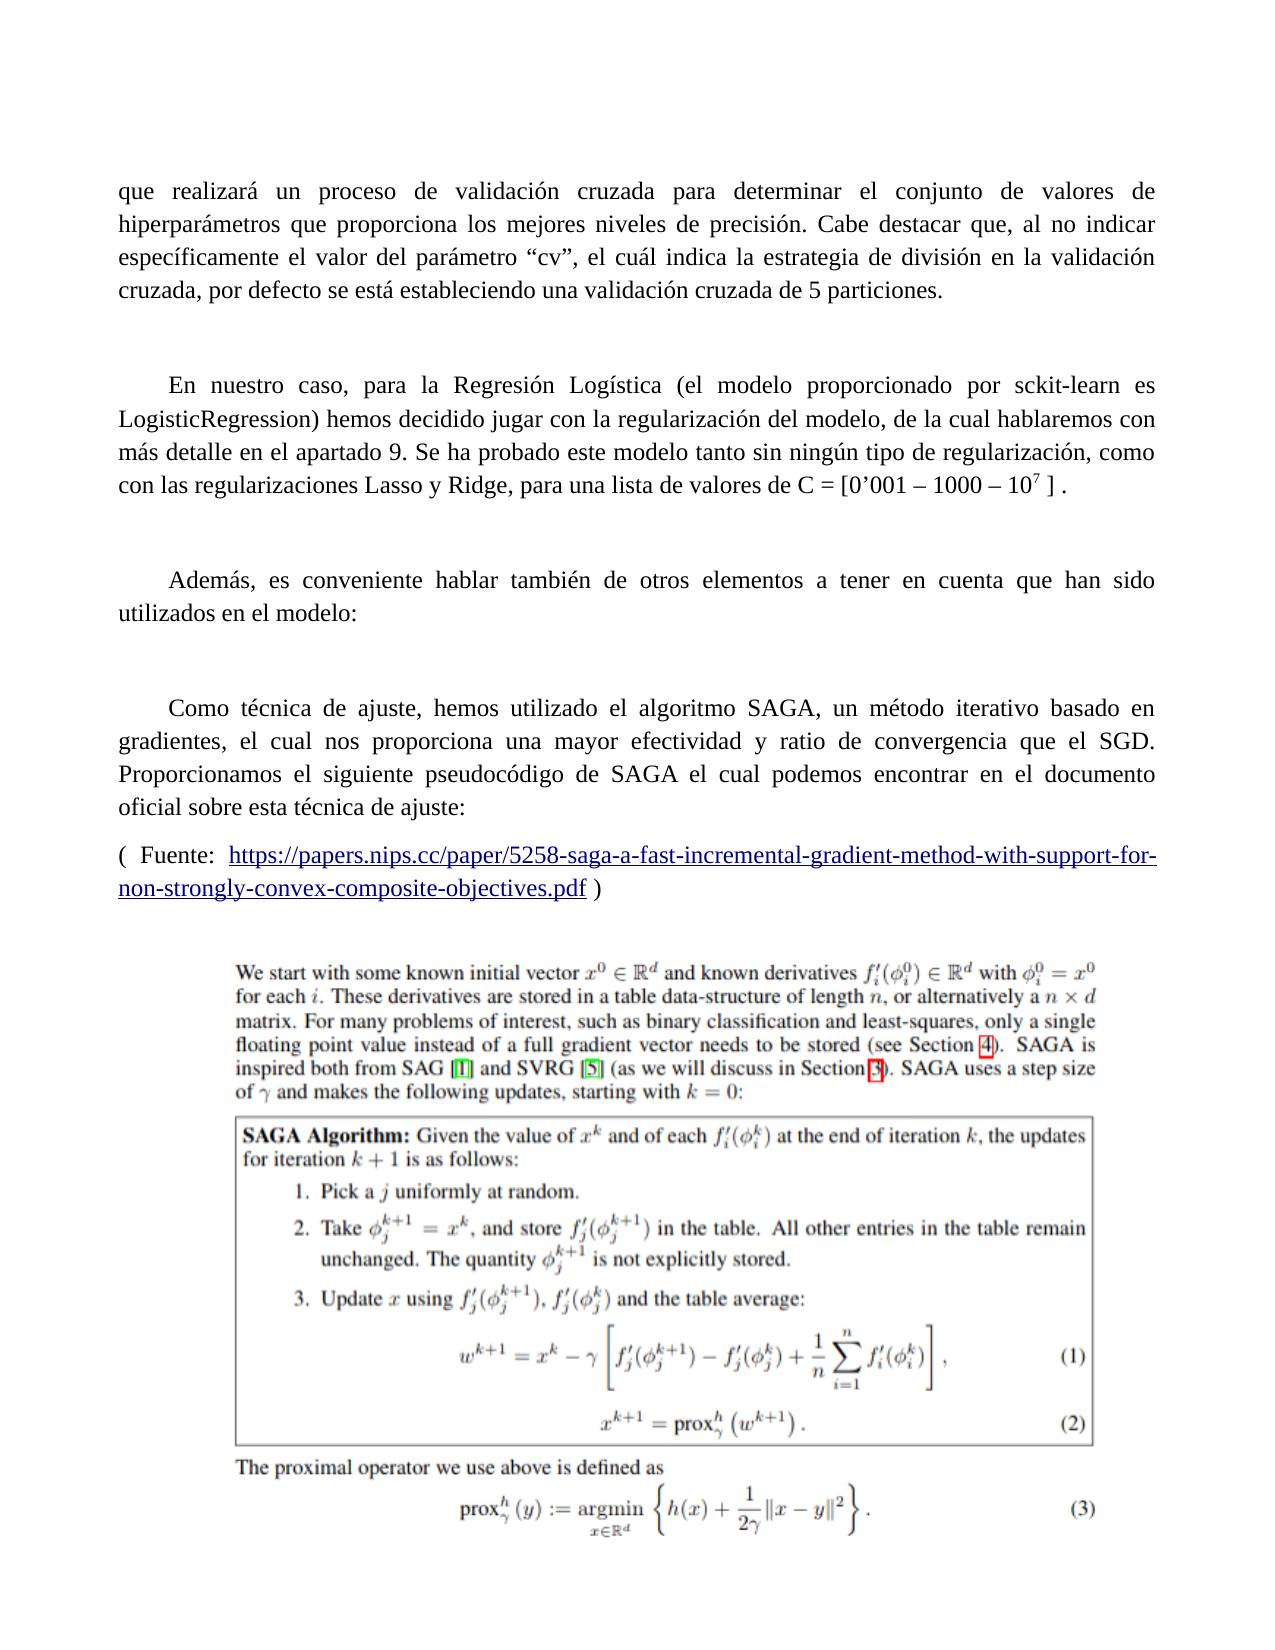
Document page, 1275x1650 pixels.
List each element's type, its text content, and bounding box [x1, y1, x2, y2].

text que realizará un proceso de validación cruzada para determinar el conjunto de valores de hiperparámetros que proporciona los mejores niveles de precisión. Cabe destacar que, al no indicar específicamente el valor del parámetro “cv”, el cuál indica la estrategia de división en la validación cruzada, por defecto se está estableciendo una validación cruzada de 5 particiones. [118, 176, 1157, 304]
text Como técnica de ajuste, hemos utilizado el algoritmo SAGA, un método iterativo basado en gradientes, el cual nos proporciona una mayor efectividad y ratio de convergencia que el SGD. Proporcionamos el siguiente pseudocódigo de SAGA el cual podemos encontrar en el documento oficial sobre esta técnica de ajuste: [118, 693, 1157, 821]
text Además, es conveniente hablar también de otros elementos a tener en cuenta que han sido utilizados en el modelo: [118, 565, 1157, 627]
text En nuestro caso, para la Regresión Logística (el modelo proporcionado por sckit-learn es LogisticRegression) hemos decidido jugar con la regularización del modelo, de la cual hablaremos con más detalle en el apartado 9. Se ha probado este modelo tanto sin ningún tipo de regularización, como con las regularizaciones Lasso y Ridge, para una lista de valores de C = [0’001 – 1000 – 107 ] . [118, 371, 1157, 498]
text ( Fuente: https://papers.nips.cc/paper/5258-saga-a-fast-incremental-gradient-method-with-support-for-non-strongly-convex-composite-objectives.pdf ) [118, 840, 1157, 902]
picture [225, 949, 1111, 1555]
